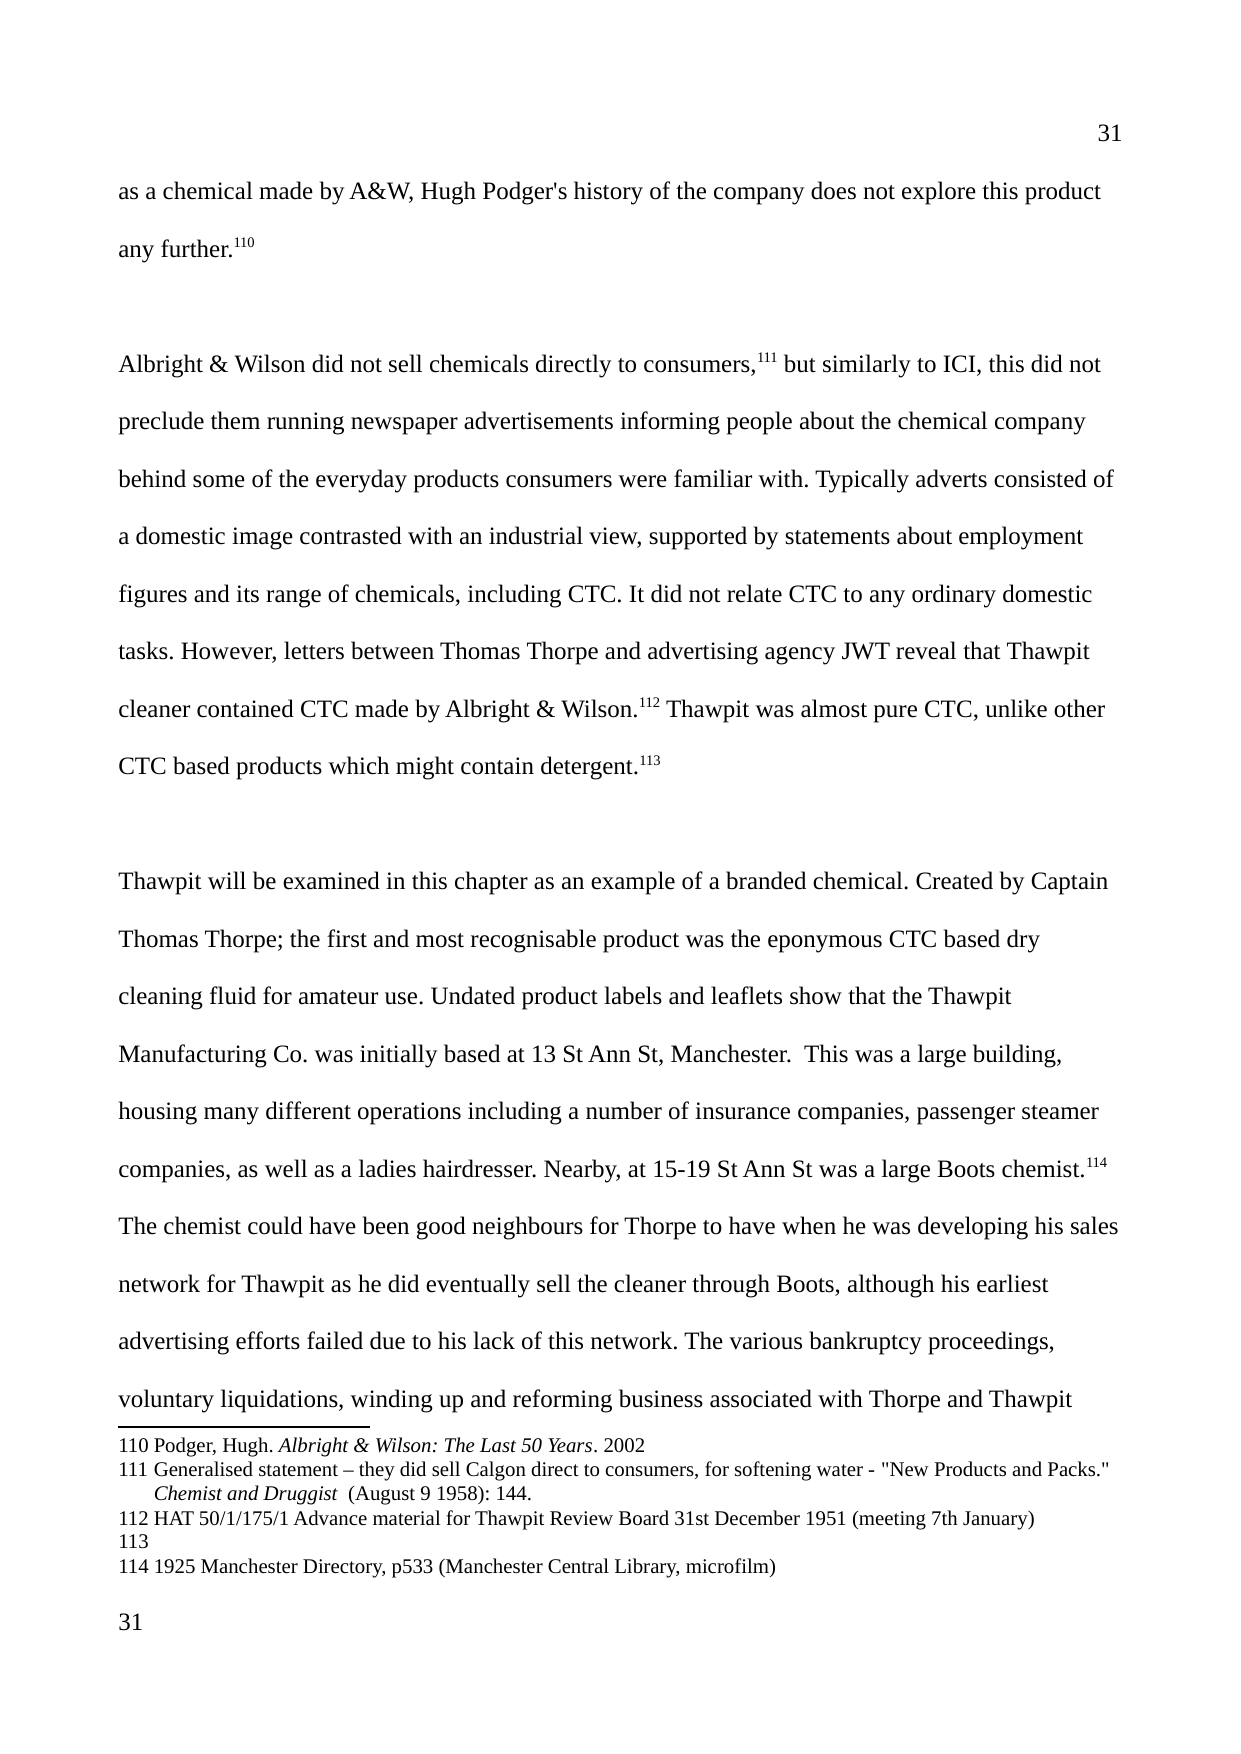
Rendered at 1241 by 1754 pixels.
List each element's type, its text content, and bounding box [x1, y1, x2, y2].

text Thawpit will be examined in this chapter as an example of a branded chemical. Created by Captain Thomas Thorpe; the first and most recognisable product was the eponymous CTC based dry cleaning fluid for amateur use. Undated product labels and leaflets show that the Thawpit Manufacturing Co. was initially based at 13 St Ann St, Manchester. This was a large building, housing many different operations including a number of insurance companies, passenger steamer companies, as well as a ladies hairdresser. Nearby, at 15-19 St Ann St was a large Boots chemist. The chemist could have been good neighbours for Thorpe to have when he was developing his sales network for Thawpit as he did eventually sell the cleaner through Boots, although his earliest advertising efforts failed due to his lack of this network. The various bankruptcy proceedings, voluntary liquidations, winding up and reforming business associated with Thorpe and Thawpit [118, 866, 1122, 1413]
text HAT 50/1/175/1 Advance material for Thawpit Review Board 31st December 1951 (meeting 7th January) [118, 1505, 1122, 1529]
text 1925 Manchester Directory, p533 (Manchester Central Library, microfilm) [118, 1553, 1122, 1578]
text Generalised statement – they did sell Calgon direct to consumers, for softening water - "New Products and Packs." Chemist and Druggist (August 9 1958): 144. [118, 1457, 1122, 1505]
text Albright & Wilson did not sell chemicals directly to consumers, but similarly to ICI, this did not preclude them running newspaper advertisements informing people about the chemical company behind some of the everyday products consumers were familiar with. Typically adverts consisted of a domestic image contrasted with an industrial view, supported by statements about employment figures and its range of chemicals, including CTC. It did not relate CTC to any ordinary domestic tasks. However, letters between Thomas Thorpe and advertising agency JWT reveal that Thawpit cleaner contained CTC made by Albright & Wilson. Thawpit was almost pure CTC, unlike other CTC based products which might contain detergent. [118, 349, 1122, 780]
text as a chemical made by A&W, Hugh Podger's history of the company does not explore this product any further. [118, 176, 1122, 263]
text Podger, Hugh. Albright & Wilson: The Last 50 Years. 2002 [118, 1433, 1122, 1457]
